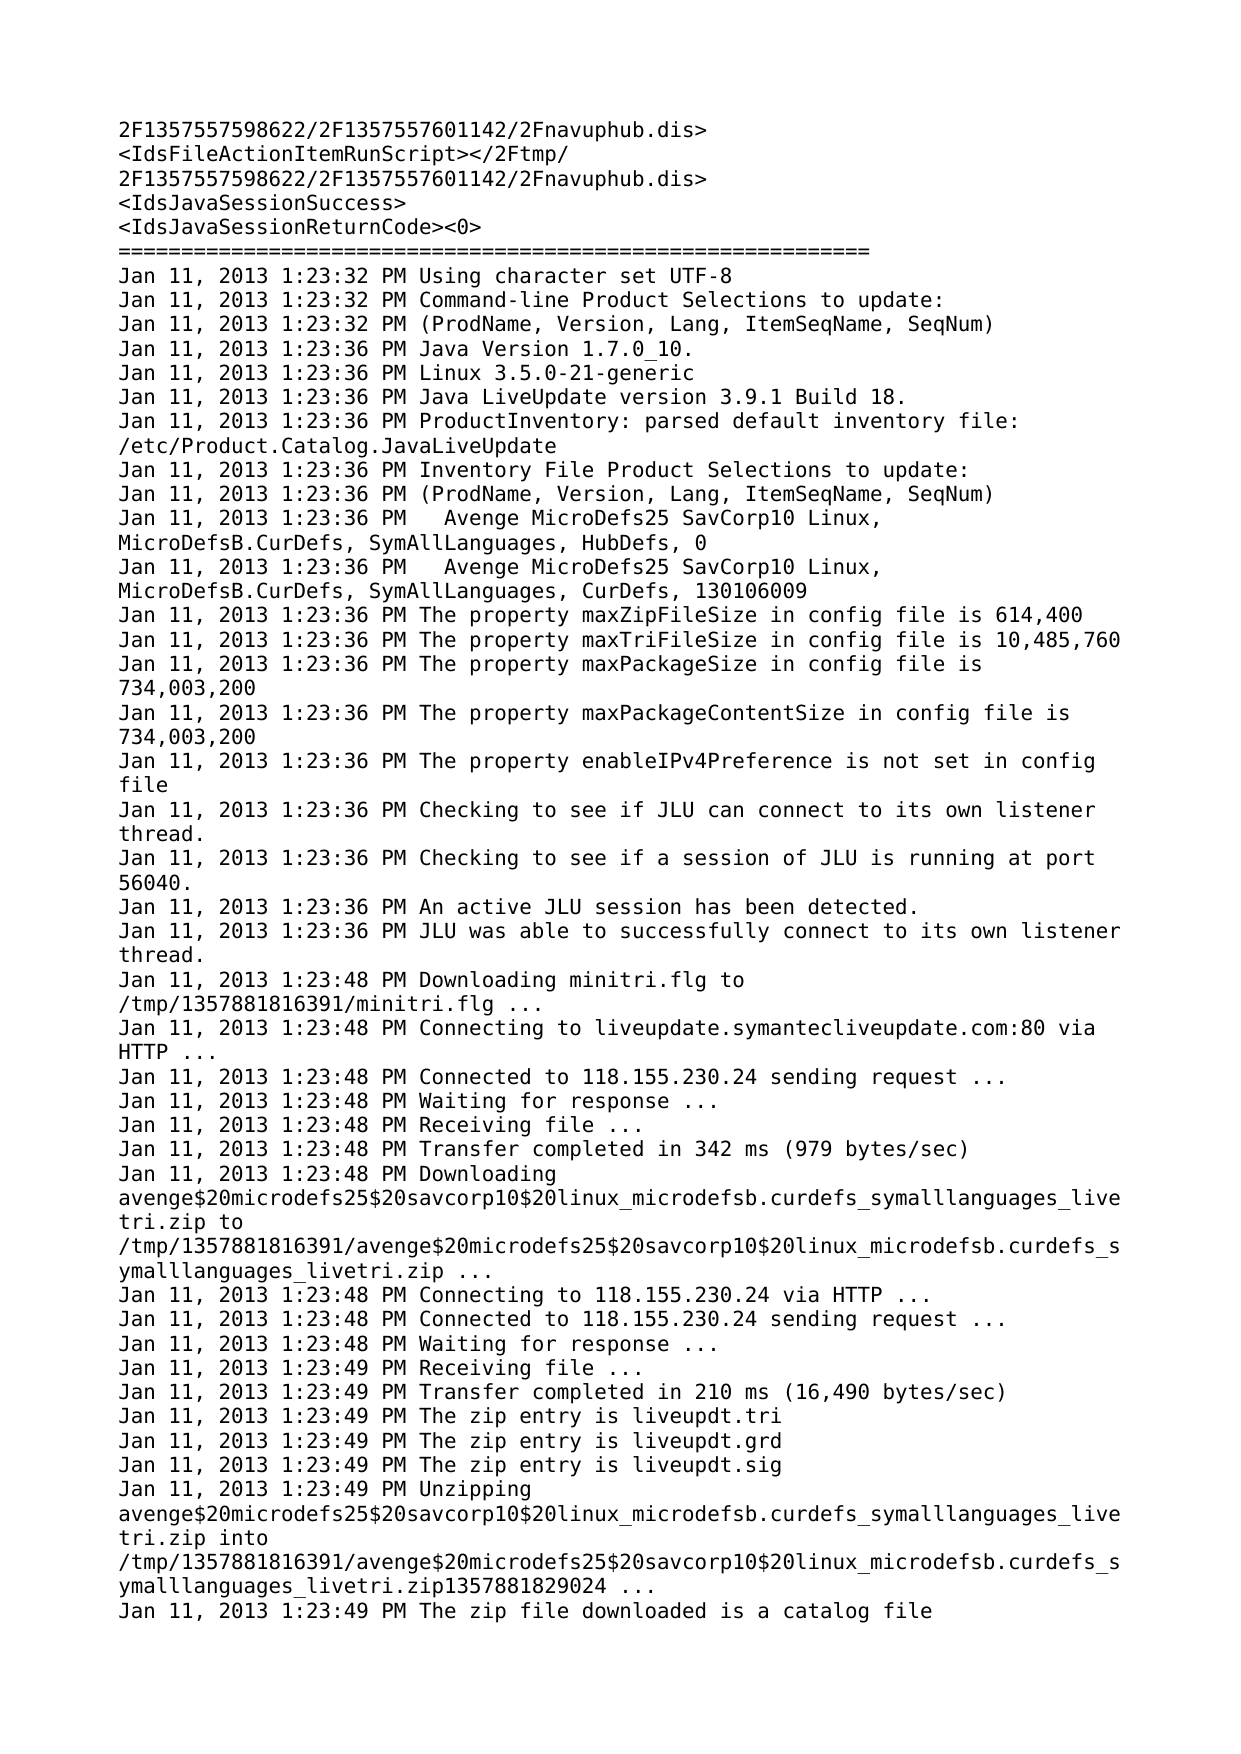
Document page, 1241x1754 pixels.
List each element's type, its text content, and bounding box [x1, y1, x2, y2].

text Jan 11, 2013 1:23:36 PM Inventory File Product Selections to update: [118, 458, 1122, 482]
text Jan 11, 2013 1:23:36 PM JLU was able to successfully connect to its own listener thread. [118, 919, 1122, 968]
text Jan 11, 2013 1:23:32 PM Command-line Product Selections to update: [118, 288, 1122, 312]
text Jan 11, 2013 1:23:49 PM The zip entry is liveupdt.tri [118, 1404, 1122, 1429]
text Jan 11, 2013 1:23:36 PM Java LiveUpdate version 3.9.1 Build 18. [118, 385, 1122, 409]
text Jan 11, 2013 1:23:36 PM Checking to see if a session of JLU is running at port 56040. [118, 846, 1122, 895]
text ============================================================ [118, 239, 1122, 264]
text <IdsJavaSessionSuccess> [118, 191, 1122, 215]
text Jan 11, 2013 1:23:36 PM The property maxZipFileSize in config file is 614,400 [118, 603, 1122, 628]
text Jan 11, 2013 1:23:48 PM Transfer completed in 342 ms (979 bytes/sec) [118, 1137, 1122, 1162]
text Jan 11, 2013 1:23:49 PM Receiving file ... [118, 1356, 1122, 1380]
text Jan 11, 2013 1:23:36 PM The property maxPackageSize in config file is 734,003,200 [118, 652, 1122, 701]
text Jan 11, 2013 1:23:48 PM Connected to 118.155.230.24 sending request ... [118, 1307, 1122, 1332]
text Jan 11, 2013 1:23:48 PM Waiting for response ... [118, 1332, 1122, 1356]
text 2F1357557598622/2F1357557601142/2Fnavuphub.dis> [118, 118, 1122, 142]
text Jan 11, 2013 1:23:32 PM (ProdName, Version, Lang, ItemSeqName, SeqNum) [118, 312, 1122, 337]
text Jan 11, 2013 1:23:36 PM Java Version 1.7.0_10. [118, 337, 1122, 361]
text Jan 11, 2013 1:23:36 PM Linux 3.5.0-21-generic [118, 361, 1122, 385]
text Jan 11, 2013 1:23:48 PM Receiving file ... [118, 1113, 1122, 1137]
text Jan 11, 2013 1:23:32 PM Using character set UTF-8 [118, 264, 1122, 288]
text Jan 11, 2013 1:23:48 PM Downloading avenge$20microdefs25$20savcorp10$20linux_microdefsb.curdefs_symalllanguages_livetri.zip to /tmp/1357881816391/avenge$20microdefs25$20savcorp10$20linux_microdefsb.curdefs_symalllanguages_livetri.zip ... [118, 1162, 1122, 1283]
text Jan 11, 2013 1:23:36 PM Avenge MicroDefs25 SavCorp10 Linux, MicroDefsB.CurDefs, SymAllLanguages, CurDefs, 130106009 [118, 555, 1122, 603]
text Jan 11, 2013 1:23:48 PM Connecting to liveupdate.symantecliveupdate.com:80 via HTTP ... [118, 1016, 1122, 1065]
text <IdsJavaSessionReturnCode><0> [118, 215, 1122, 239]
text Jan 11, 2013 1:23:48 PM Downloading minitri.flg to /tmp/1357881816391/minitri.flg ... [118, 968, 1122, 1016]
text Jan 11, 2013 1:23:48 PM Connecting to 118.155.230.24 via HTTP ... [118, 1283, 1122, 1307]
text Jan 11, 2013 1:23:49 PM The zip file downloaded is a catalog file [118, 1599, 1122, 1623]
text Jan 11, 2013 1:23:36 PM (ProdName, Version, Lang, ItemSeqName, SeqNum) [118, 482, 1122, 506]
text Jan 11, 2013 1:23:36 PM Checking to see if JLU can connect to its own listener thread. [118, 798, 1122, 846]
text Jan 11, 2013 1:23:36 PM The property maxPackageContentSize in config file is 734,003,200 [118, 701, 1122, 749]
text Jan 11, 2013 1:23:36 PM An active JLU session has been detected. [118, 895, 1122, 919]
text Jan 11, 2013 1:23:49 PM Transfer completed in 210 ms (16,490 bytes/sec) [118, 1380, 1122, 1404]
text Jan 11, 2013 1:23:49 PM The zip entry is liveupdt.sig [118, 1453, 1122, 1477]
text Jan 11, 2013 1:23:49 PM Unzipping avenge$20microdefs25$20savcorp10$20linux_microdefsb.curdefs_symalllanguages_livetri.zip into /tmp/1357881816391/avenge$20microdefs25$20savcorp10$20linux_microdefsb.curdefs_symalllanguages_livetri.zip1357881829024 ... [118, 1477, 1122, 1599]
text Jan 11, 2013 1:23:36 PM The property enableIPv4Preference is not set in config file [118, 749, 1122, 798]
text Jan 11, 2013 1:23:48 PM Waiting for response ... [118, 1089, 1122, 1113]
text Jan 11, 2013 1:23:36 PM Avenge MicroDefs25 SavCorp10 Linux, MicroDefsB.CurDefs, SymAllLanguages, HubDefs, 0 [118, 506, 1122, 555]
text <IdsFileActionItemRunScript></2Ftmp/2F1357557598622/2F1357557601142/2Fnavuphub.dis> [118, 142, 1122, 191]
text Jan 11, 2013 1:23:36 PM ProductInventory: parsed default inventory file: /etc/Product.Catalog.JavaLiveUpdate [118, 409, 1122, 458]
text Jan 11, 2013 1:23:48 PM Connected to 118.155.230.24 sending request ... [118, 1065, 1122, 1089]
text Jan 11, 2013 1:23:36 PM The property maxTriFileSize in config file is 10,485,760 [118, 628, 1122, 652]
text Jan 11, 2013 1:23:49 PM The zip entry is liveupdt.grd [118, 1429, 1122, 1453]
